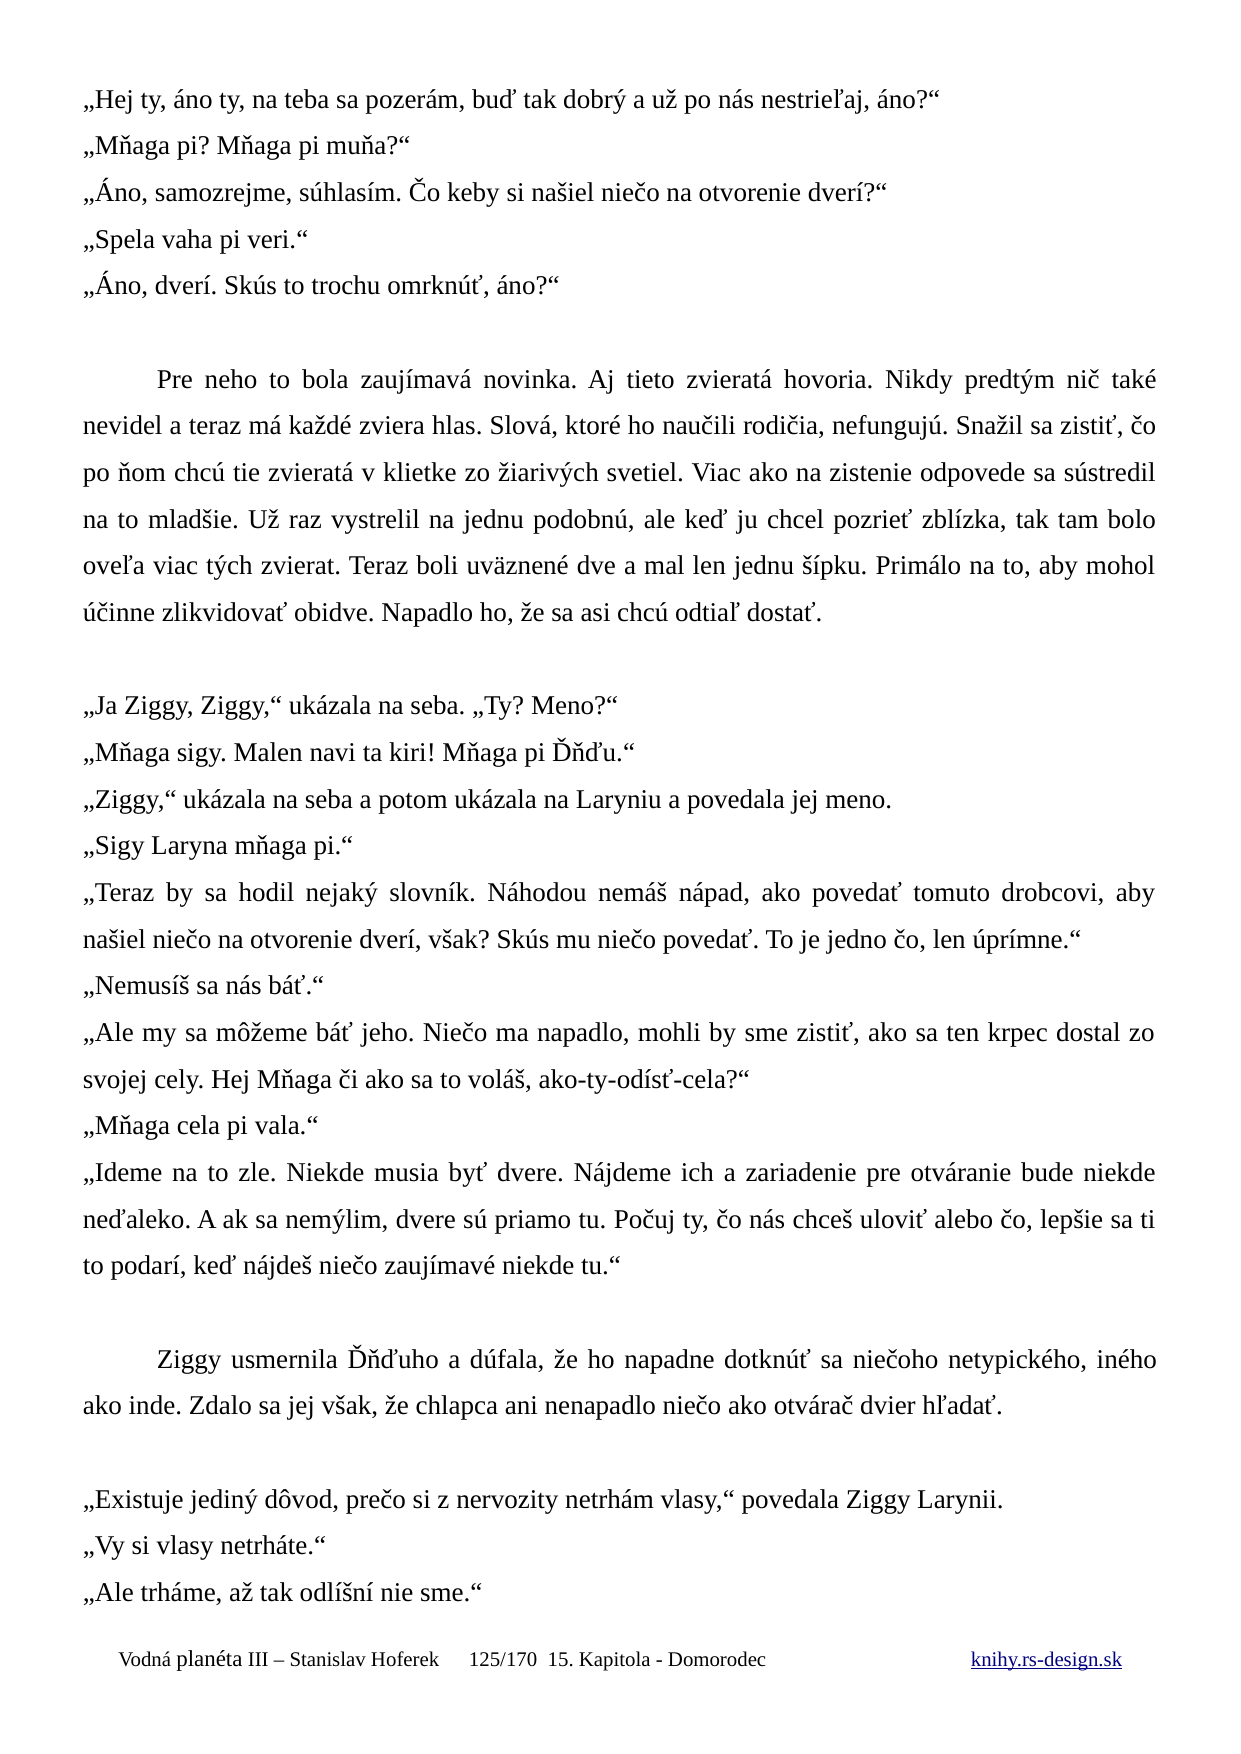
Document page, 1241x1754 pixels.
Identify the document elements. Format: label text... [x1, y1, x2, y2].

text „Mňaga sigy. Malen navi ta kiri! Mňaga pi Ďňďu.“ [83, 736, 1157, 767]
text „Áno, samozrejme, súhlasím. Čo keby si našiel niečo na otvorenie dverí?“ [83, 176, 1157, 207]
text „Vy si vlasy netrháte.“ [83, 1529, 1157, 1561]
text „Spela vaha pi veri.“ [83, 223, 1157, 254]
text „Ziggy,“ ukázala na seba a potom ukázala na Laryniu a povedala jej meno. [83, 783, 1157, 814]
text „Existuje jediný dôvod, prečo si z nervozity netrhám vlasy,“ povedala Ziggy Larynii. [83, 1483, 1157, 1514]
text „Ale trháme, až tak odlíšní nie sme.“ [83, 1576, 1157, 1607]
text „Sigy Laryna mňaga pi.“ [83, 829, 1157, 861]
text Ziggy usmernila Ďňďuho a dúfala, že ho napadne dotknúť sa niečoho netypického, iného ako inde. Zdalo sa jej však, že chlapca ani nenapadlo niečo ako otvárač dvier hľadať. [83, 1343, 1157, 1421]
text „Nemusíš sa nás báť.“ [83, 969, 1157, 1001]
text „Hej ty, áno ty, na teba sa pozerám, buď tak dobrý a už po nás nestrieľaj, áno?“ [83, 83, 1157, 114]
text „Teraz by sa hodil nejaký slovník. Náhodou nemáš nápad, ako povedať tomuto drobcovi, aby našiel niečo na otvorenie dverí, však? Skús mu niečo povedať. To je jedno čo, len úprímne.“ [83, 876, 1157, 954]
text „Mňaga cela pi vala.“ [83, 1109, 1157, 1141]
text „Ideme na to zle. Niekde musia byť dvere. Nájdeme ich a zariadenie pre otváranie bude niekde neďaleko. A ak sa nemýlim, dvere sú priamo tu. Počuj ty, čo nás chceš uloviť alebo čo, lepšie sa ti to podarí, keď nájdeš niečo zaujímavé niekde tu.“ [83, 1156, 1157, 1281]
text „Áno, dverí. Skús to trochu omrknúť, áno?“ [83, 269, 1157, 301]
text Pre neho to bola zaujímavá novinka. Aj tieto zvieratá hovoria. Nikdy predtým nič také nevidel a teraz má každé zviera hlas. Slová, ktoré ho naučili rodičia, nefungujú. Snažil sa zistiť, čo po ňom chcú tie zvieratá v klietke zo žiarivých svetiel. Viac ako na zistenie odpovede sa sústredil na to mladšie. Už raz vystrelil na jednu podobnú, ale keď ju chcel pozrieť zblízka, tak tam bolo oveľa viac tých zvierat. Teraz boli uväznené dve a mal len jednu šípku. Primálo na to, aby mohol účinne zlikvidovať obidve. Napadlo ho, že sa asi chcú odtiaľ dostať. [83, 363, 1157, 627]
text „Mňaga pi? Mňaga pi muňa?“ [83, 129, 1157, 161]
text „Ale my sa môžeme báť jeho. Niečo ma napadlo, mohli by sme zistiť, ako sa ten krpec dostal zo svojej cely. Hej Mňaga či ako sa to voláš, ako-ty-odísť-cela?“ [83, 1016, 1157, 1094]
text „Ja Ziggy, Ziggy,“ ukázala na seba. „Ty? Meno?“ [83, 689, 1157, 721]
